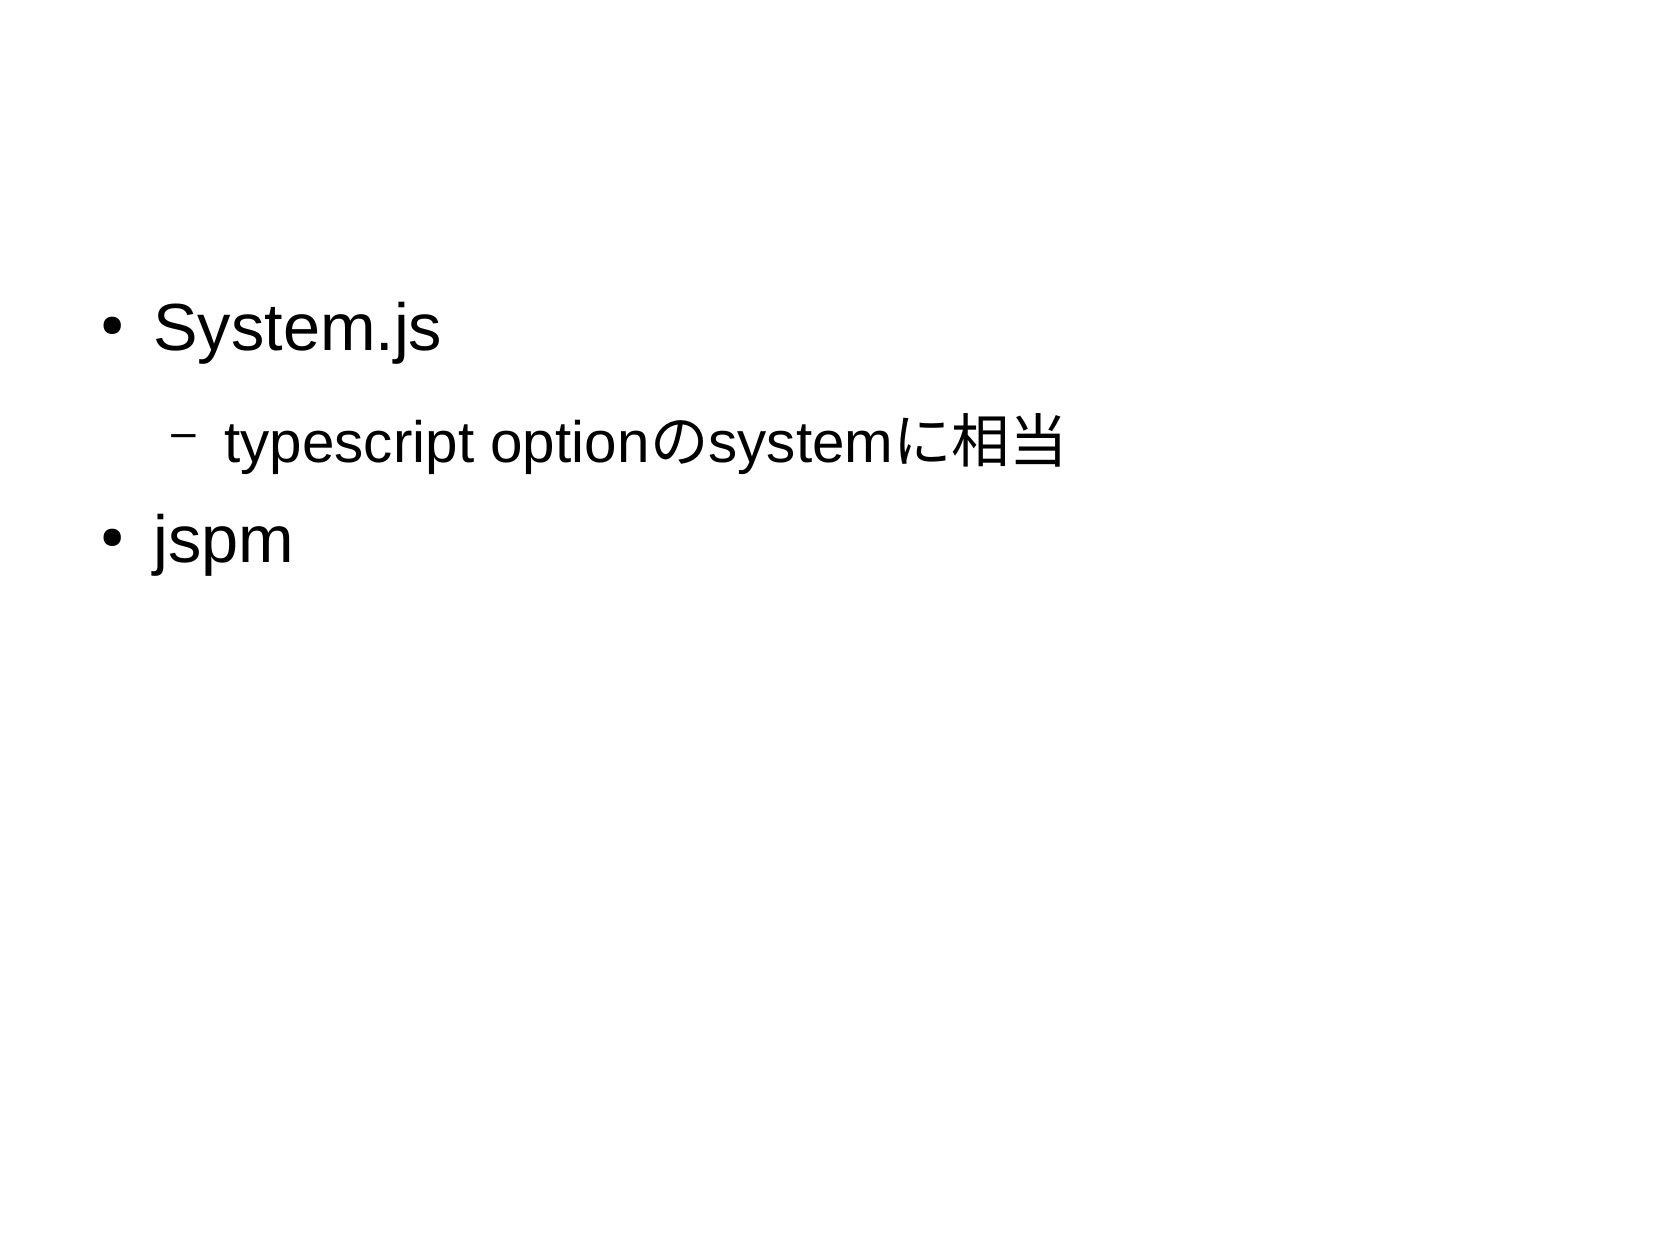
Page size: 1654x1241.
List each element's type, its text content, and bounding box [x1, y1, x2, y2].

list System.js typescript optionのsystemに相当 jspm [82, 290, 1571, 1010]
